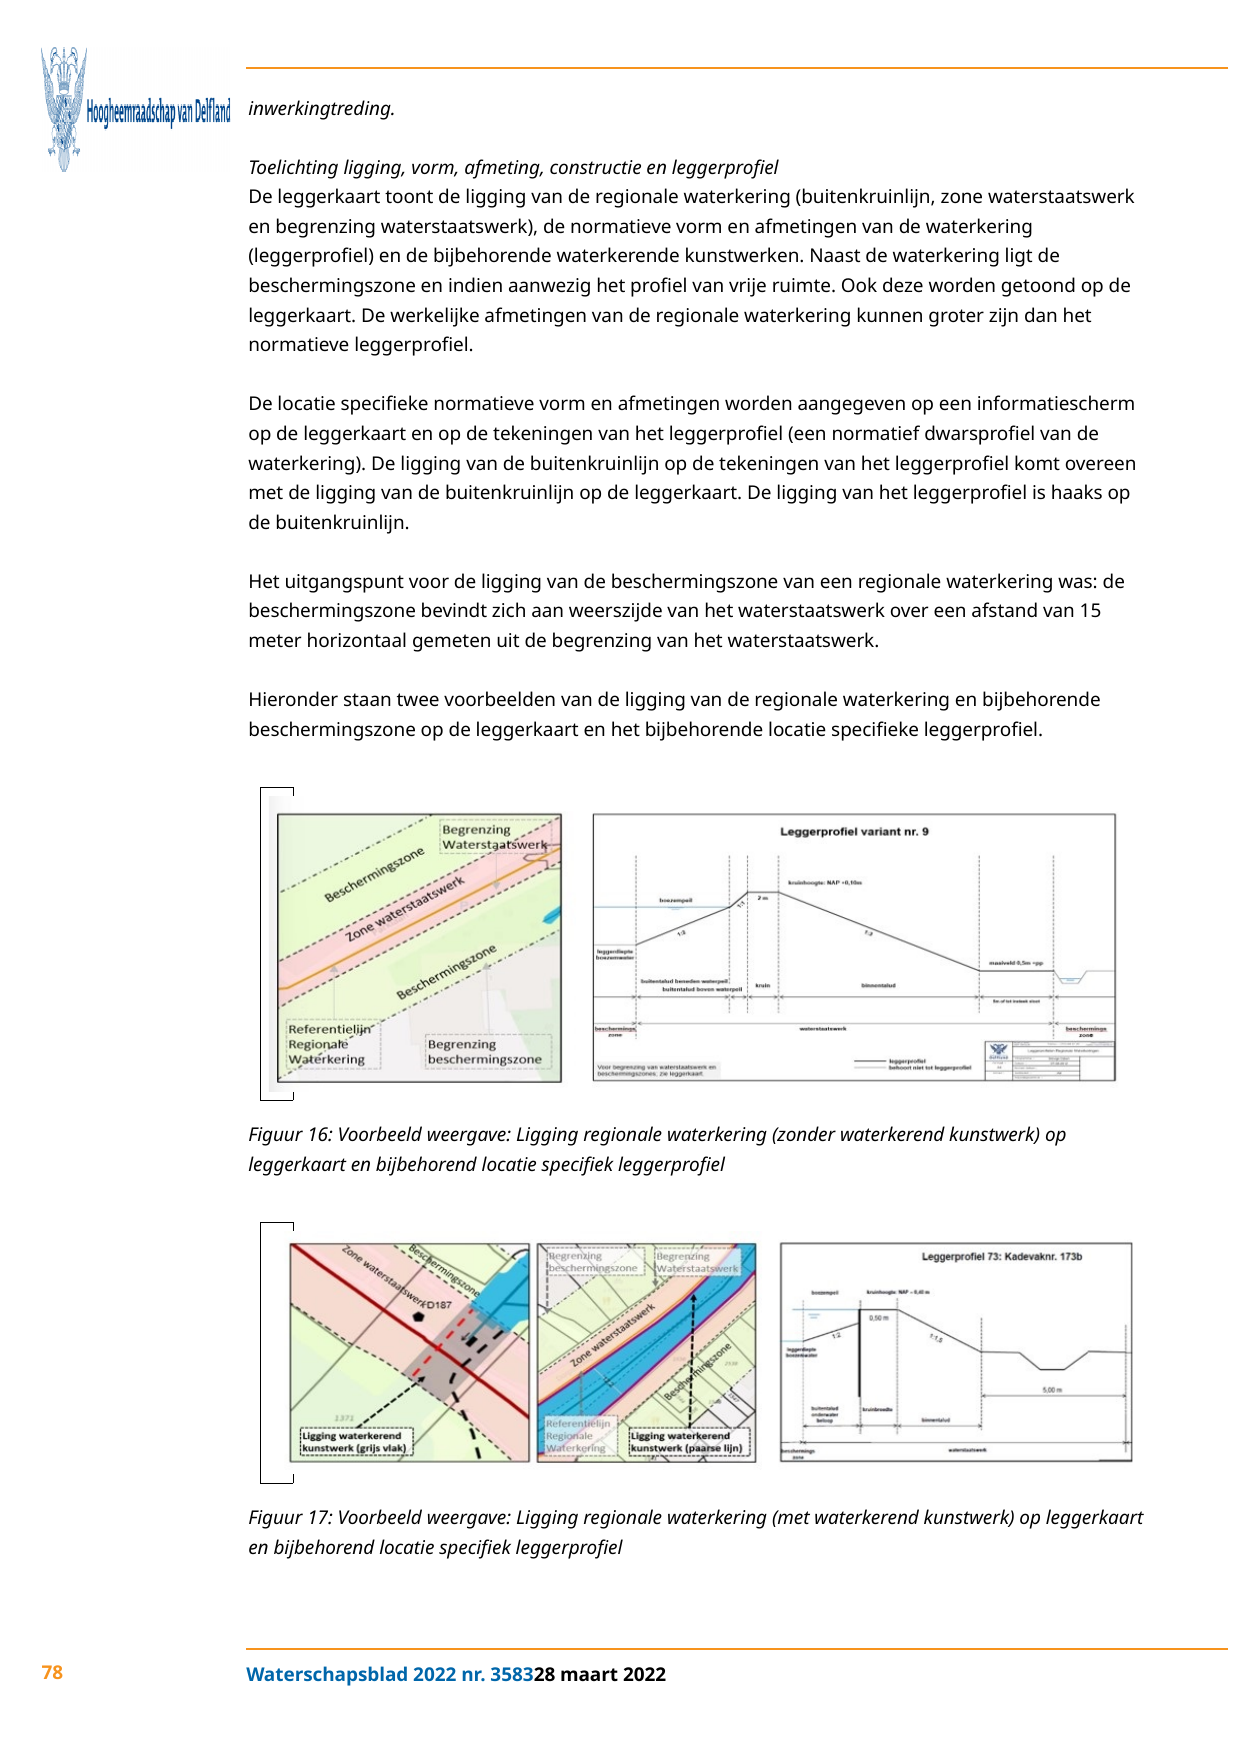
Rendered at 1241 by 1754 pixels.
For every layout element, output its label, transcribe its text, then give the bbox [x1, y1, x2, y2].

text inwerkingtreding. [248, 95, 1152, 121]
text Toelichting ligging, vorm, afmeting, constructie en leggerprofiel [248, 154, 1152, 180]
picture [268, 1231, 1155, 1474]
text Figuur 17: Voorbeeld weergave: Ligging regionale waterkering (met waterkerend kunstwerk) op leggerkaart en bijbehorend locatie specifiek leggerprofiel [248, 1504, 1152, 1559]
text Hieronder staan twee voorbeelden van de ligging van de regionale waterkering en bijbehorende beschermingszone op de leggerkaart en het bijbehorende locatie specifieke leggerprofiel. [248, 686, 1152, 742]
picture [41, 47, 231, 172]
text De locatie specifieke normatieve vorm en afmetingen worden aangegeven op een informatiescherm op de leggerkaart en op de tekeningen van het leggerprofiel (een normatief dwarsprofiel van de waterkering). De ligging van de buitenkruinlijn op de tekeningen van het leggerprofiel komt overeen met de ligging van de buitenkruinlijn op de leggerkaart. De ligging van het leggerprofiel is haaks op de buitenkruinlijn. [248, 391, 1152, 535]
picture [268, 796, 1155, 1092]
text Het uitgangspunt voor de ligging van de beschermingszone van een regionale waterkering was: de beschermingszone bevindt zich aan weerszijde van het waterstaatswerk over een afstand van 15 meter horizontaal gemeten uit de begrenzing van het waterstaatswerk. [248, 568, 1152, 653]
text Figuur 16: Voorbeeld weergave: Ligging regionale waterkering (zonder waterkerend kunstwerk) op leggerkaart en bijbehorend locatie specifiek leggerprofiel [248, 1122, 1152, 1177]
text De leggerkaart toont de ligging van de regionale waterkering (buitenkruinlijn, zone waterstaatswerk en begrenzing waterstaatswerk), de normatieve vorm en afmetingen van de waterkering (leggerprofiel) en de bijbehorende waterkerende kunstwerken. Naast de waterkering ligt de beschermingszone en indien aanwezig het profiel van vrije ruimte. Ook deze worden getoond op de leggerkaart. De werkelijke afmetingen van de regionale waterkering kunnen groter zijn dan het normatieve leggerprofiel. [248, 183, 1152, 357]
